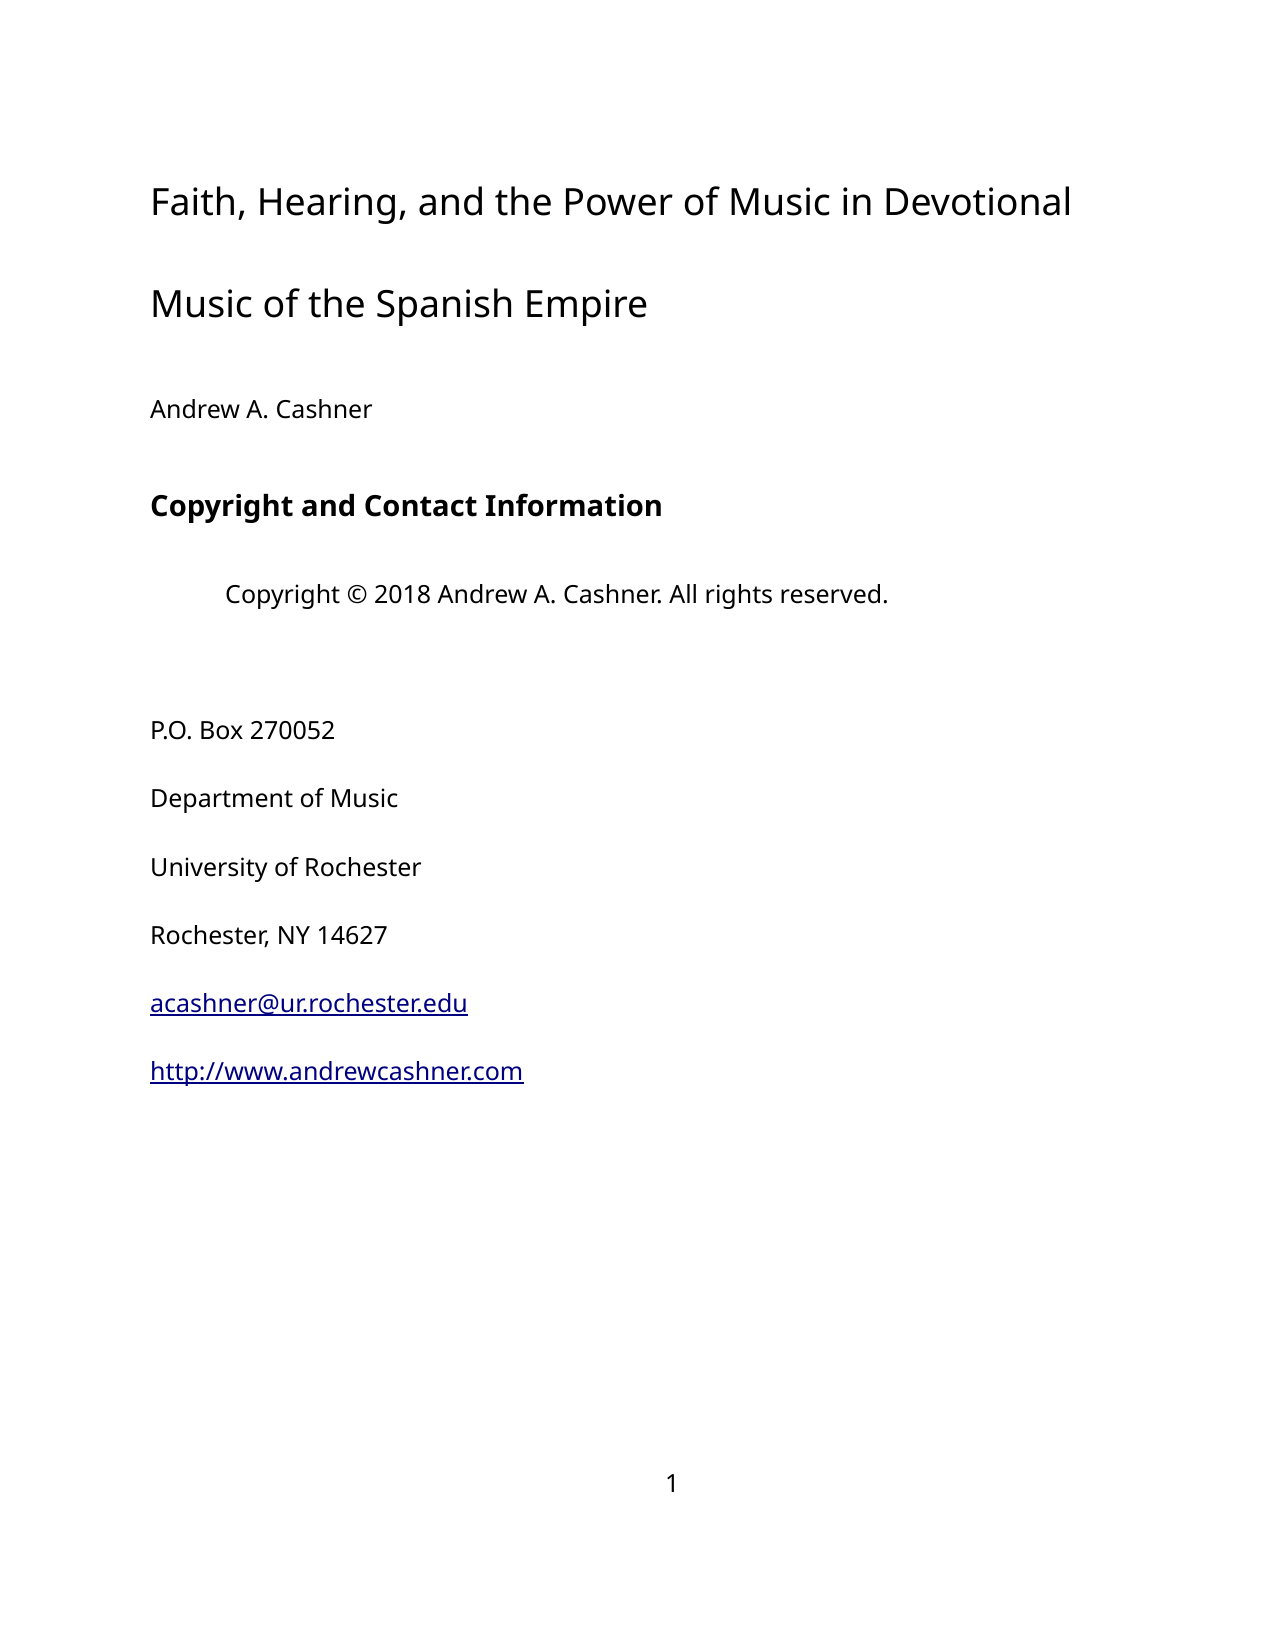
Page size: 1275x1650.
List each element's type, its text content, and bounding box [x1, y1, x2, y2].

subtitle Copyright and Contact Information [150, 485, 1125, 524]
text Copyright © 2018 Andrew A. Cashner. All rights reserved. [150, 577, 1125, 611]
text P.O. Box 270052 Department of Music University of Rochester Rochester, NY 14627 acashner@ur.rochester.edu http://www.andrewcashner.com [150, 645, 1125, 1088]
title Faith, Hearing, and the Power of Music in Devotional Music of the Spanish Empire [150, 175, 1125, 328]
text Andrew A. Cashner [150, 392, 1125, 426]
